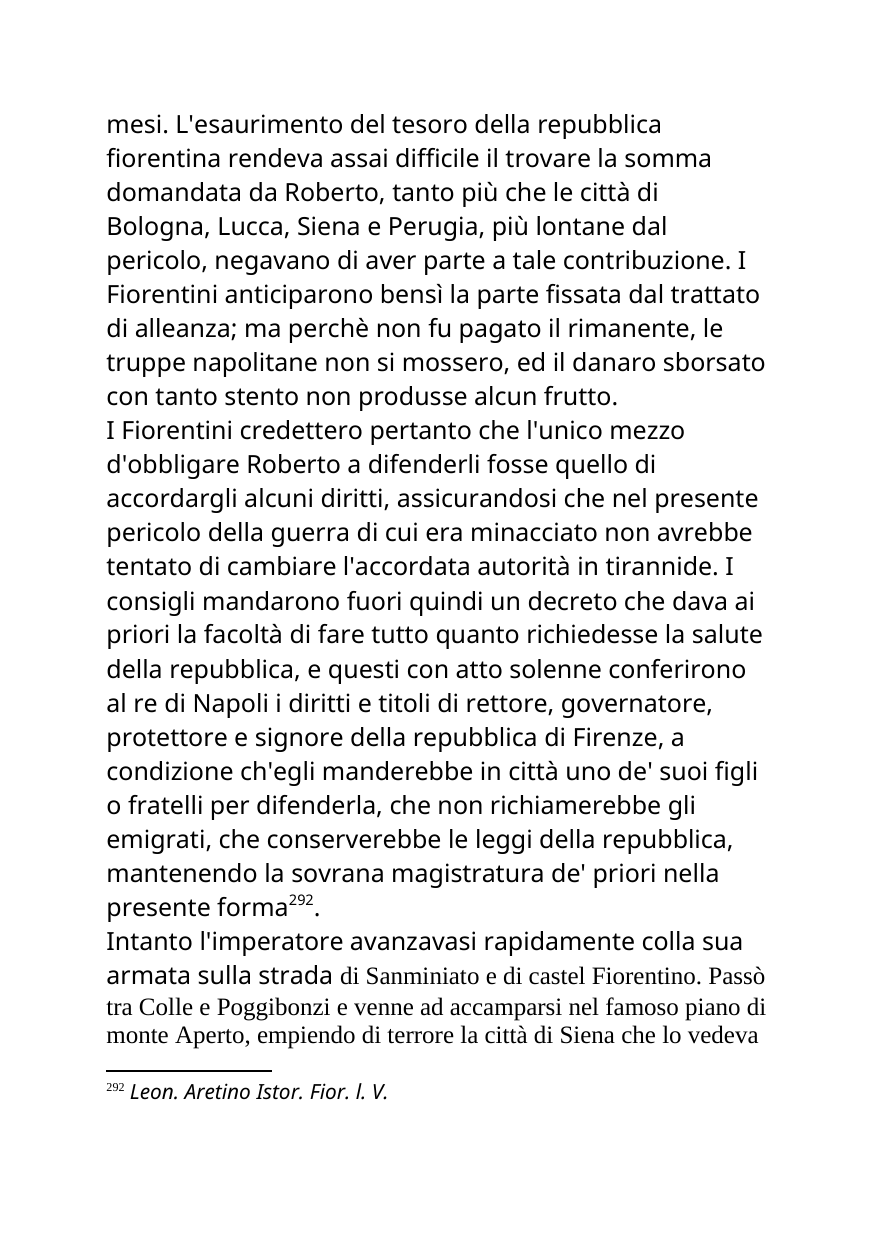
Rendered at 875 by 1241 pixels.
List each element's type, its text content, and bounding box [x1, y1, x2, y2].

text Leon. Aretino Istor. Fior. l. V. [106, 1077, 768, 1105]
text I Fiorentini credettero pertanto che l'unico mezzo d'obbligare Roberto a difenderli fosse quello di accordargli alcuni diritti, assicurandosi che nel presente pericolo della guerra di cui era minacciato non avrebbe tentato di cambiare l'accordata autorità in tirannide. I consigli mandarono fuori quindi un decreto che dava ai priori la facoltà di fare tutto quanto richiedesse la salute della repubblica, e questi con atto solenne conferirono al re di Napoli i diritti e titoli di rettore, governatore, protettore e signore della repubblica di Firenze, a condizione ch'egli manderebbe in città uno de' suoi figli o fratelli per difenderla, che non richiamerebbe gli emigrati, che conserverebbe le leggi della repubblica, mantenendo la sovrana magistratura de' priori nella presente forma. [106, 413, 768, 924]
text Intanto l'imperatore avanzavasi rapidamente colla sua armata sulla strada di Sanminiato e di castel Fiorentino. Passò tra Colle e Poggibonzi e venne ad accamparsi nel famoso piano di monte Aperto, empiendo di terrore la città di Siena che lo vedeva [106, 924, 768, 1049]
text mesi. L'esaurimento del tesoro della repubblica fiorentina rendeva assai difficile il trovare la somma domandata da Roberto, tanto più che le città di Bologna, Lucca, Siena e Perugia, più lontane dal pericolo, negavano di aver parte a tale contribuzione. I Fiorentini anticiparono bensì la parte fissata dal trattato di alleanza; ma perchè non fu pagato il rimanente, le truppe napolitane non si mossero, ed il danaro sborsato con tanto stento non produsse alcun frutto. [106, 106, 768, 413]
